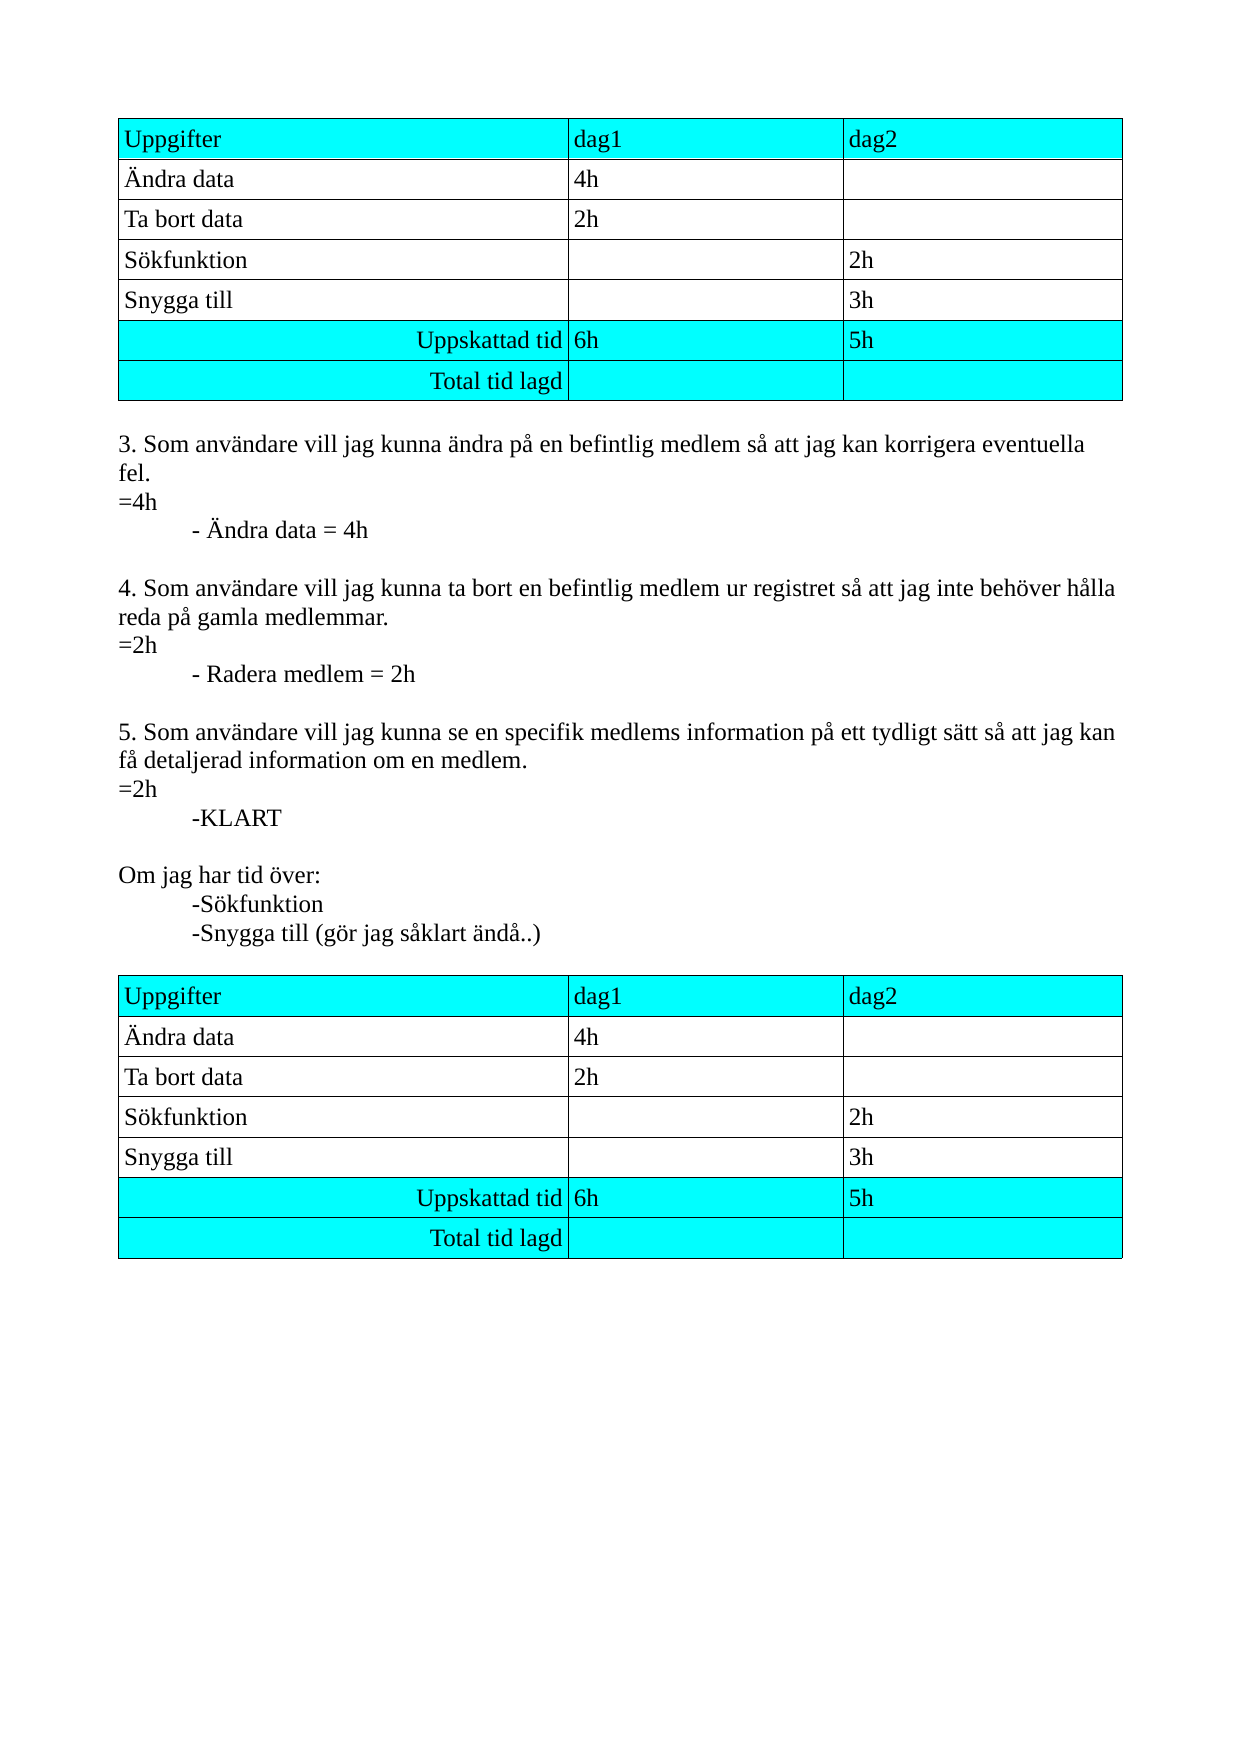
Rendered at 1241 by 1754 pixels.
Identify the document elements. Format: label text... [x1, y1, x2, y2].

table_cell [569, 280, 843, 320]
table_cell [569, 1218, 843, 1258]
table_cell 3h [844, 280, 1122, 320]
table_cell [844, 1218, 1122, 1258]
table_cell Snygga till [119, 280, 568, 320]
table_cell 6h [569, 321, 843, 360]
text - Radera medlem = 2h [118, 659, 1122, 688]
table_cell [844, 1017, 1122, 1056]
table_header dag1 [569, 976, 843, 1016]
table_cell Total tid lagd [119, 1218, 568, 1258]
table_cell Ändra data [119, 160, 568, 199]
table_cell Total tid lagd [119, 361, 568, 400]
text - Ändra data = 4h [118, 515, 1122, 544]
table_cell Ändra data [119, 1017, 568, 1056]
text =2h [118, 774, 1122, 803]
text 4. Som användare vill jag kunna ta bort en befintlig medlem ur registret så att jag inte behöver hålla reda på gamla medlemmar. [118, 573, 1122, 630]
text 3. Som användare vill jag kunna ändra på en befintlig medlem så att jag kan korrigera eventuella fel. [118, 429, 1122, 487]
table_header dag2 [844, 976, 1122, 1016]
table_cell 2h [844, 1097, 1122, 1137]
text =4h [118, 487, 1122, 515]
table_cell 5h [844, 321, 1122, 360]
table_cell Uppskattad tid [119, 321, 568, 360]
table_cell 4h [569, 160, 843, 199]
table_cell 2h [569, 200, 843, 239]
table_cell 6h [569, 1178, 843, 1217]
table_cell Sökfunktion [119, 240, 568, 279]
table_cell [569, 1097, 843, 1137]
table_cell 3h [844, 1138, 1122, 1177]
table_cell Ta bort data [119, 200, 568, 239]
table_header dag1 [569, 119, 843, 158]
table_cell 5h [844, 1178, 1122, 1217]
table_header dag2 [844, 119, 1122, 158]
table_cell Ta bort data [119, 1057, 568, 1096]
text -KLART [118, 803, 1122, 832]
table_cell Snygga till [119, 1138, 568, 1177]
table_header Uppgifter [119, 119, 568, 158]
table_cell 2h [569, 1057, 843, 1096]
table_cell 4h [569, 1017, 843, 1056]
table_cell [844, 160, 1122, 199]
text -Sökfunktion [118, 889, 1122, 918]
table_cell [569, 240, 843, 279]
table_header Uppgifter [119, 976, 568, 1016]
table_cell [844, 361, 1122, 400]
text Om jag har tid över: [118, 832, 1122, 889]
table_cell [569, 361, 843, 400]
table_cell 2h [844, 240, 1122, 279]
table_cell [844, 1057, 1122, 1096]
table_cell [569, 1138, 843, 1177]
text 5. Som användare vill jag kunna se en specifik medlems information på ett tydligt sätt så att jag kan få detaljerad information om en medlem. [118, 717, 1122, 774]
text =2h [118, 630, 1122, 659]
table_cell Sökfunktion [119, 1097, 568, 1137]
table_cell [844, 200, 1122, 239]
table_cell Uppskattad tid [119, 1178, 568, 1217]
text -Snygga till (gör jag såklart ändå..) [118, 918, 1122, 947]
